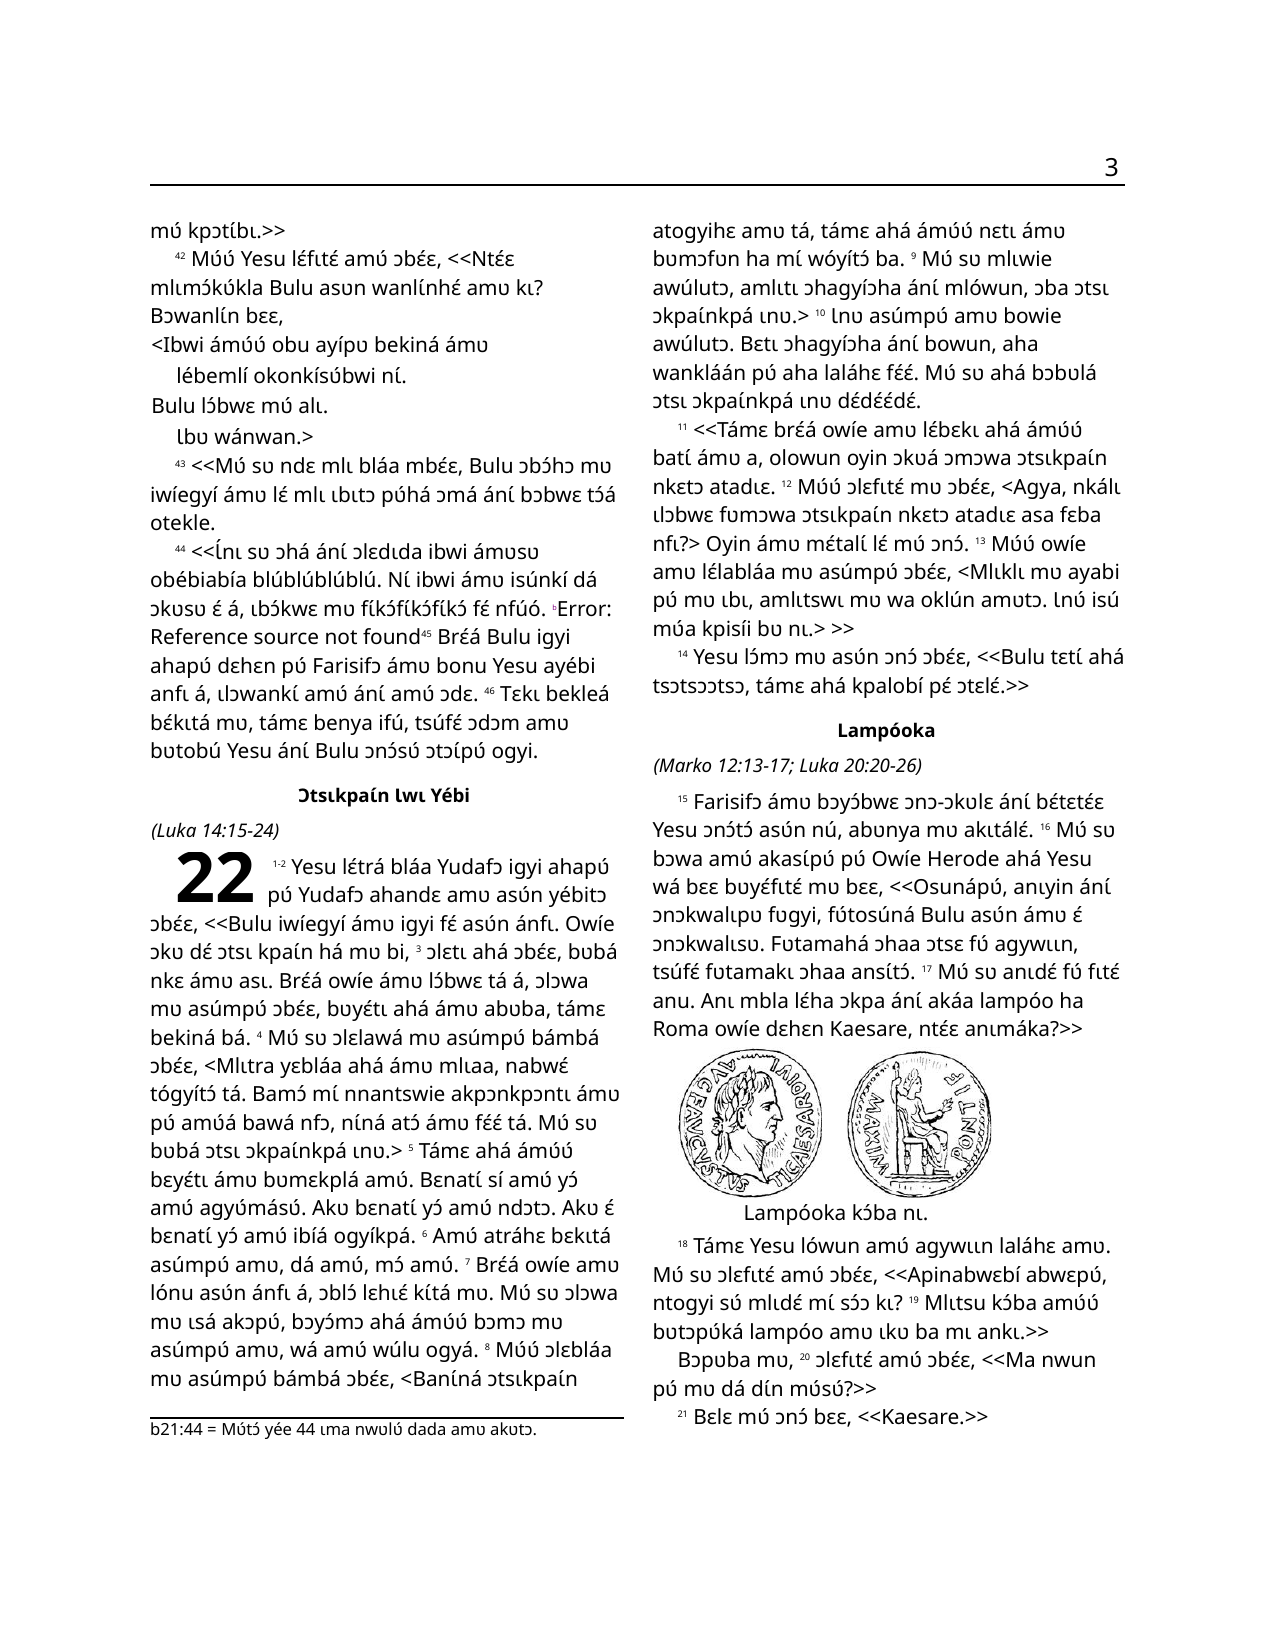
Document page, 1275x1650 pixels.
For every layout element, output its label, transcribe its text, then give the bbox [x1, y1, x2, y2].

text Lampóoka [653, 700, 1124, 752]
text mʋ́ kpɔtɩ́bɩ.>> [150, 216, 623, 244]
text 11 <<Támɛ brɛ́á owíe amʋ lɛ́bɛkɩ ahá ámʋ́ʋ́ batɩ́ ámʋ a, olowun oyin ɔkʋá ɔmɔwa ɔtsɩkpaɩ́n nkɛtɔ atadɩɛ. 12 Mʋ́ʋ́ ɔlɛfɩtɛ́ mʋ ɔbɛ́ɛ, <Agya, nkálɩ ɩlɔbwɛ fʋmɔwa ɔtsɩkpaɩ́n nkɛtɔ atadɩɛ asa fɛba nfɩ?> Oyin ámʋ mɛ́talɩ́ lɛ́ mʋ́ ɔnɔ́. 13 Mʋ́ʋ́ owíe amʋ lɛ́labláa mʋ asúmpʋ́ ɔbɛ́ɛ, <Mlɩklɩ mʋ ayabi pʋ́ mʋ ɩbɩ, amlɩtswɩ mʋ wa oklún amʋtɔ. Ɩnʋ́ isú mʋ́a kpisíi bʋ nɩ.> >> [652, 415, 1125, 642]
text 21:44 = Mʋ́tɔ́ yée 44 ɩma nwʋlʋ́ dada amʋ akʋtɔ. [150, 1419, 623, 1441]
text (Marko 12:13-17; Luka 20:20-26) [653, 759, 1124, 786]
picture [677, 1047, 992, 1198]
text 14 Yesu lɔ́mɔ mʋ asʋ́n ɔnɔ́ ɔbɛ́ɛ, <<Bulu tɛtɩ́ ahá tsɔtsɔɔtsɔ, támɛ ahá kpalobí pɛ́ ɔtɛlɛ́.>> [652, 642, 1125, 699]
text 44 <<Ɩ́nɩ sʋ ɔhá ánɩ́ ɔlɛdɩda ibwi ámʋsʋ obébiabía blúblúblúblú. Nɩ́ ibwi ámʋ isúnkí dá ɔkʋsʋ ɛ́ á, ɩbɔ́kwɛ mʋ fɩ́kɔ́fɩ́kɔ́fɩ́kɔ́ fɛ́ nfúó. >> 45 Brɛ́á Bulu igyi ahapʋ́ dɛhɛn pʋ́ Farisifɔ ámʋ bonu Yesu ayébi anfɩ á, ɩlɔwankɩ́ amʋ́ ánɩ́ amʋ́ ɔdɛ. 46 Tɛkɩ bekleá bɛ́kɩtá mʋ, támɛ benya ifú, tsúfɛ́ ɔdɔm amʋ bʋtobú Yesu ánɩ́ Bulu ɔnɔ́sʋ́ ɔtɔɩ́pʋ́ ogyi. [150, 537, 623, 764]
text 18 Támɛ Yesu lówun amʋ́ agywɩɩn laláhɛ amʋ. Mʋ́ sʋ ɔlɛfɩtɛ́ amʋ́ ɔbɛ́ɛ, <<Apinabwɛbí abwɛpʋ́, ntogyi sʋ́ mlɩdɛ́ mɩ́ sɔ́ɔ kɩ? 19 Mlɩtsu kɔ́ba amʋ́ʋ́ bʋtɔpʋ́ká lampóo amʋ ɩkʋ ba mɩ ankɩ.>> [652, 1232, 1125, 1345]
text Ɔtsɩkpaɩ́n Ɩwɩ Yébi [151, 766, 622, 817]
text (Luka 14:15-24) [151, 824, 622, 851]
text atogyihɛ amʋ tá, támɛ ahá ámʋ́ʋ́ nɛtɩ ámʋ bʋmɔfʋn ha mɩ́ wóyítɔ́ ba. 9 Mʋ́ sʋ mlɩwie awúlutɔ, amlɩtɩ ɔhagyíɔha ánɩ́ mlówun, ɔba ɔtsɩ ɔkpaɩ́nkpá ɩnʋ.> 10 Ɩnʋ asúmpʋ́ amʋ bowie awúlutɔ. Bɛtɩ ɔhagyíɔha ánɩ́ bowun, aha wankláán pʋ́ aha laláhɛ fɛ́ɛ́. Mʋ́ sʋ ahá bɔbʋlá ɔtsɩ ɔkpaɩ́nkpá ɩnʋ dɛ́dɛ́ɛ́dɛ́. [652, 216, 1125, 415]
text 43 <<Mʋ́ sʋ ndɛ mlɩ bláa mbɛ́ɛ, Bulu ɔbɔ́hɔ mʋ iwíegyí ámʋ lɛ́ mlɩ ɩbɩtɔ pʋ́há ɔmá ánɩ́ bɔbwɛ tɔ́á otekle. [150, 452, 623, 537]
text Bulu lɔ́bwɛ mʋ́ alɩ. [151, 392, 622, 420]
text lébemlí okonkísʋ́bwi nɩ́. [151, 361, 622, 389]
text Lampóoka kɔ́ba nɩ. [687, 1198, 990, 1231]
text 21 Bɛlɛ mʋ́ ɔnɔ́ bɛɛ, <<Kaesare.>> [652, 1402, 1125, 1431]
text 15 Farisifɔ ámʋ bɔyɔ́bwɛ ɔnɔ-ɔkʋlɛ ánɩ́ bɛ́tɛtɛ́ɛ Yesu ɔnɔ́tɔ́ asʋ́n nú, abʋnya mʋ akɩtálɛ́. 16 Mʋ́ sʋ bɔwa amʋ́ akasɩ́pʋ́ pʋ́ Owíe Herode ahá Yesu wá bɛɛ bʋyɛ́fɩtɛ́ mʋ bɛɛ, <<Osunápʋ́, anɩyin ánɩ́ ɔnɔkwalɩpʋ fʋgyi, fʋ́tosúná Bulu asʋ́n ámʋ ɛ́ ɔnɔkwalɩsʋ. Fʋtamahá ɔhaa ɔtsɛ fʋ́ agywɩɩn, tsúfɛ́ fʋtamakɩ ɔhaa ansɩ́tɔ́. 17 Mʋ́ sʋ anɩdɛ́ fʋ́ fɩtɛ́ anu. Anɩ mbla lɛ́ha ɔkpa ánɩ́ akáa lampóo ha Roma owíe dɛhɛn Kaesare, ntɛ́ɛ anɩmáka?>> [652, 787, 1125, 1043]
text Ɩbʋ wánwan.> [151, 422, 622, 451]
text Bɔpʋba mʋ, 20 ɔlɛfɩtɛ́ amʋ́ ɔbɛ́ɛ, <<Ma nwun pʋ́ mʋ dá dɩ́n mʋ́sʋ́?>> [652, 1345, 1125, 1402]
text <Ibwi ámʋ́ʋ́ obu ayípʋ bekiná ámʋ [151, 331, 622, 359]
text 22 1-2 Yesu lɛ́trá bláa Yudafɔ igyi ahapʋ́ pʋ́ Yudafɔ ahandɛ amʋ asʋ́n yébitɔ ɔbɛ́ɛ, <<Bulu iwíegyí ámʋ igyi fɛ́ asʋ́n ánfɩ. Owíe ɔkʋ dɛ́ ɔtsɩ kpaɩ́n há mʋ bi, 3 ɔlɛtɩ ahá ɔbɛ́ɛ, bʋbá nkɛ ámʋ asɩ. Brɛ́á owíe ámʋ lɔ́bwɛ tá á, ɔlɔwa mʋ asúmpʋ́ ɔbɛ́ɛ, bʋyɛ́tɩ ahá ámʋ abʋba, támɛ bekiná bá. 4 Mʋ́ sʋ ɔlɛlawá mʋ asúmpʋ́ bámbá ɔbɛ́ɛ, <Mlɩtra yɛbláa ahá ámʋ mlɩaa, nabwɛ́ tógyítɔ́ tá. Bamɔ́ mɩ́ nnantswie akpɔnkpɔntɩ ámʋ pʋ́ amʋ́á bawá nfɔ, nɩ́ná atɔ́ ámʋ fɛ́ɛ́ tá. Mʋ́ sʋ bʋbá ɔtsɩ ɔkpaɩ́nkpá ɩnʋ.> 5 Támɛ ahá ámʋ́ʋ́ bɛyɛ́tɩ ámʋ bʋmɛkplá amʋ́. Bɛnatɩ́ sí amʋ́ yɔ́ amʋ́ agyʋ́másʋ́. Akʋ bɛnatɩ́ yɔ́ amʋ́ ndɔtɔ. Akʋ ɛ́ bɛnatɩ́ yɔ́ amʋ́ ibíá ogyíkpá. 6 Amʋ́ atráhɛ bɛkɩtá asúmpʋ́ amʋ, dá amʋ́, mɔ́ amʋ́. 7 Brɛ́á owíe amʋ lónu asʋ́n ánfɩ á, ɔblɔ́ lɛhɩɛ́ kɩ́tá mʋ. Mʋ́ sʋ ɔlɔwa mʋ ɩsá akɔpʋ́, bɔyɔ́mɔ ahá ámʋ́ʋ́ bɔmɔ mʋ asúmpʋ́ amʋ, wá amʋ́ wúlu ogyá. 8 Mʋ́ʋ́ ɔlɛbláa mʋ asúmpʋ́ bámbá ɔbɛ́ɛ, <Banɩ́ná ɔtsɩkpaɩ́n [150, 852, 623, 1392]
text 42 Mʋ́ʋ́ Yesu lɛ́fɩtɛ́ amʋ́ ɔbɛ́ɛ, <<Ntɛ́ɛ mlɩmɔ́kʋ́kla Bulu asʋn wanlɩ́nhɛ́ amʋ kɩ? Bɔwanlɩ́n bɛɛ, [150, 244, 623, 329]
